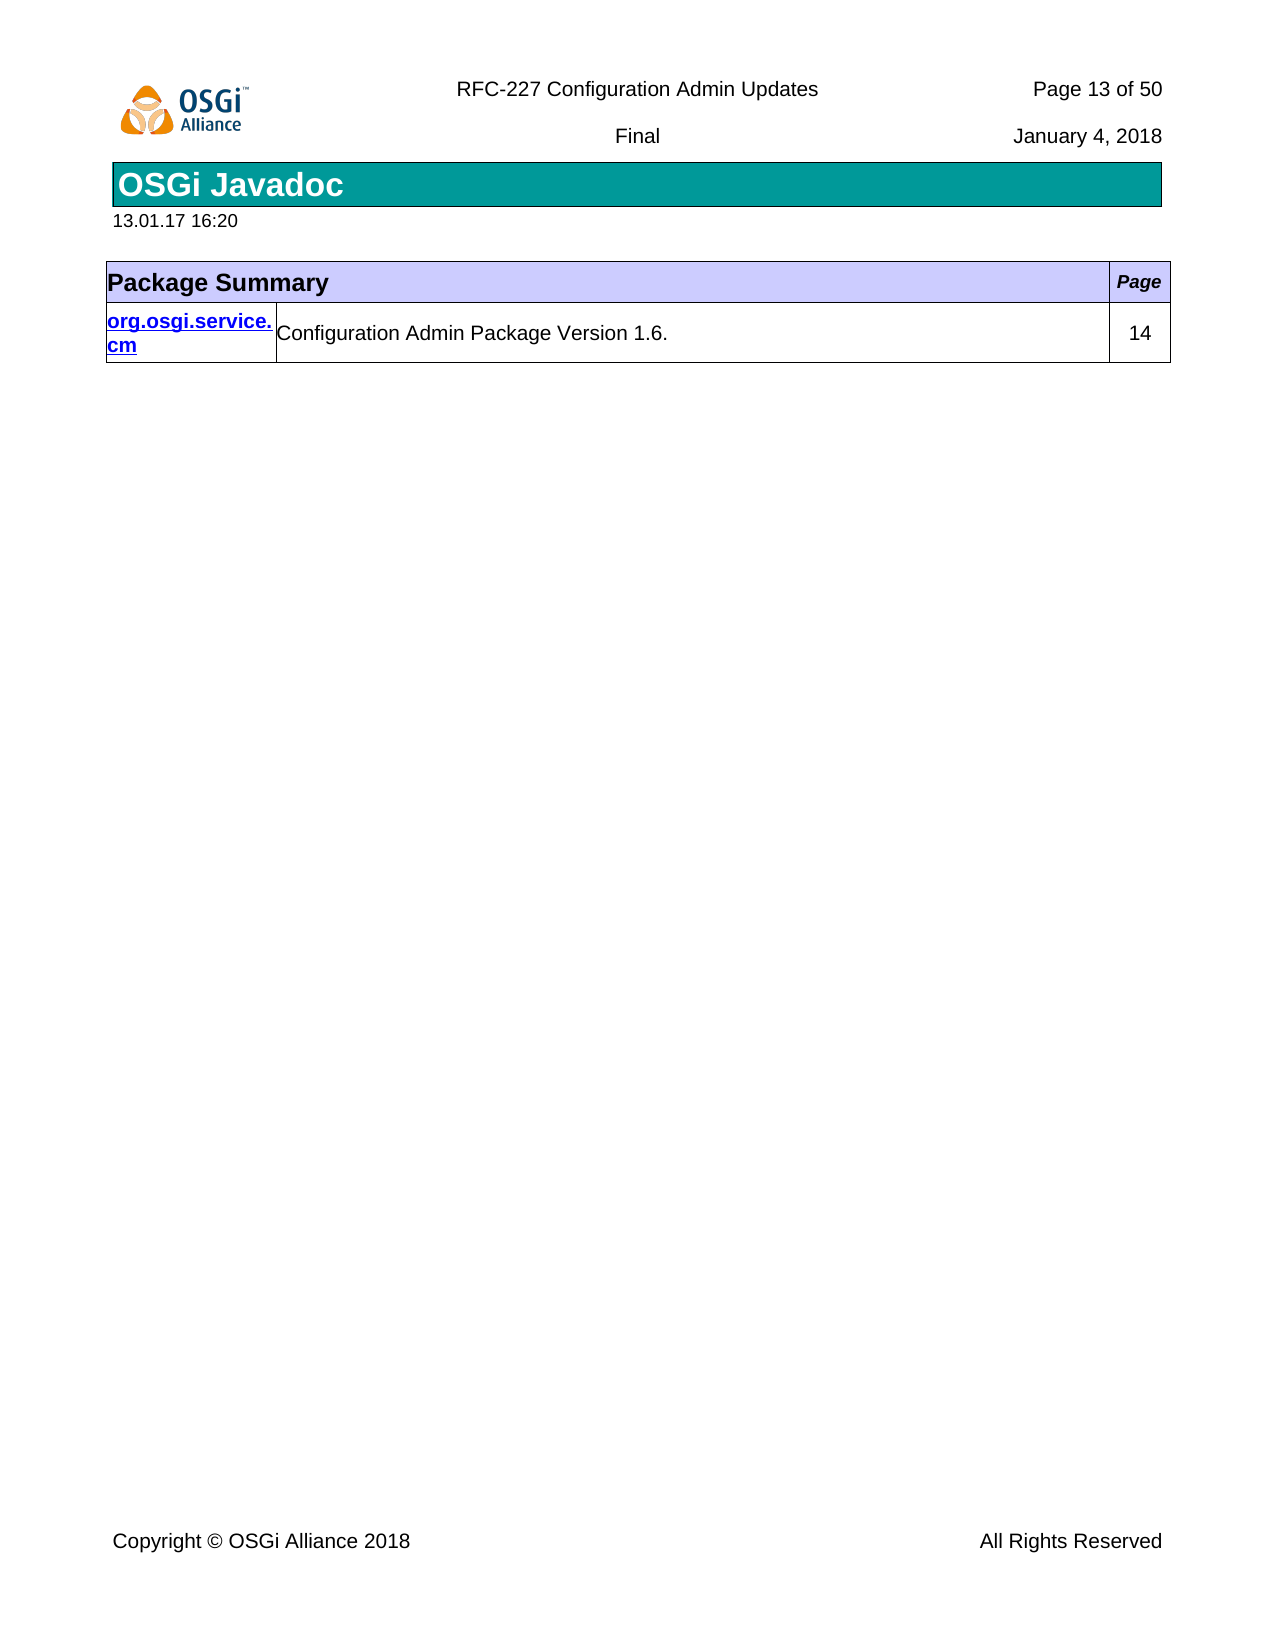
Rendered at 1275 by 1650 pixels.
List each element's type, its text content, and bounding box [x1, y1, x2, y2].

table_cell Configuration Admin Package Version 1.6. [277, 303, 1109, 362]
picture [113, 78, 257, 142]
table_cell org.osgi.service.cm [107, 303, 276, 362]
table_cell 14 [1110, 303, 1170, 362]
table_header Package Summary [107, 262, 1109, 302]
table_header Page [1110, 262, 1170, 302]
text 13.01.17 16:20 [112, 210, 1162, 232]
subtitle OSGi Javadoc [114, 163, 1161, 206]
